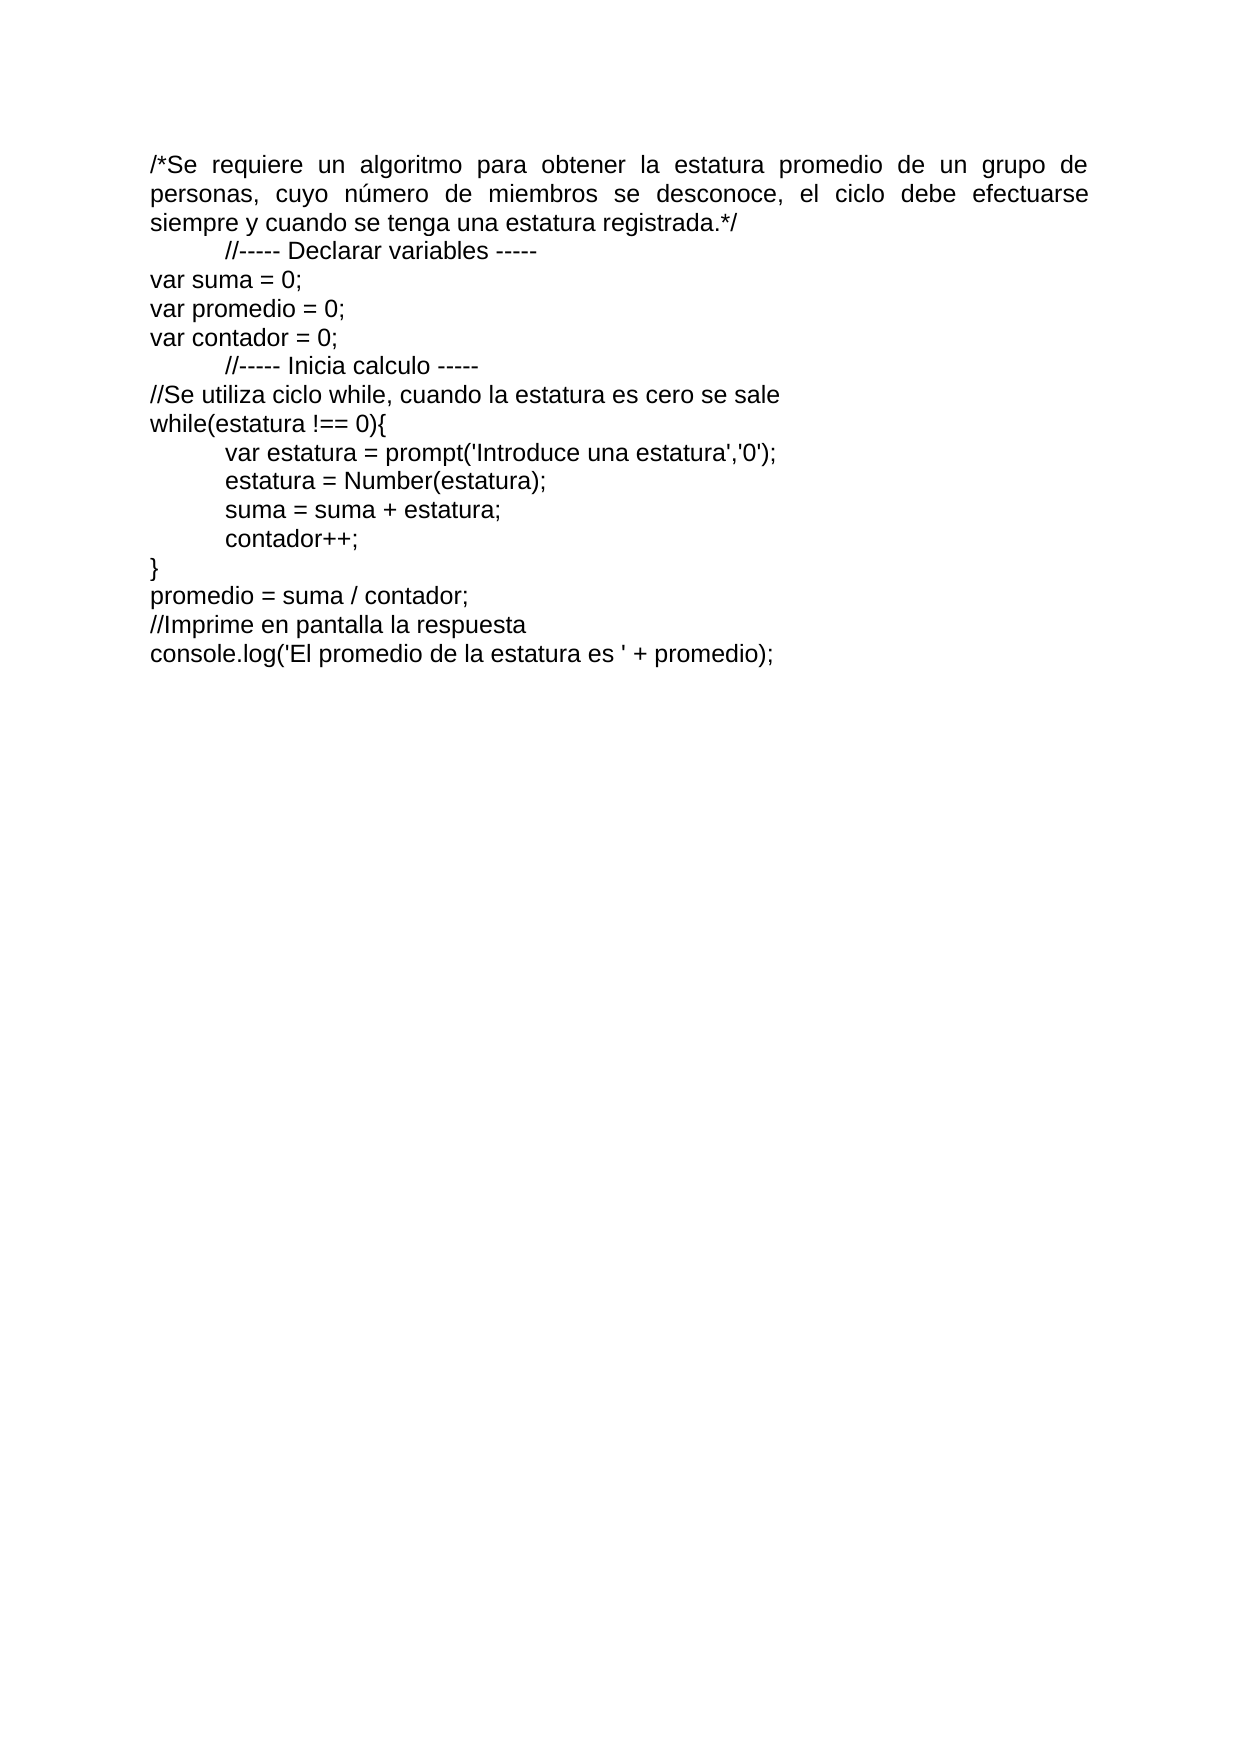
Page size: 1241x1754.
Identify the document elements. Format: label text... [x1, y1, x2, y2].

text } [150, 552, 1090, 581]
text var contador = 0; [150, 322, 1090, 351]
text var promedio = 0; [150, 294, 1090, 322]
text console.log('El promedio de la estatura es ' + promedio); [150, 639, 1090, 667]
text estatura = Number(estatura); [150, 466, 1090, 495]
text while(estatura !== 0){ [150, 409, 1090, 437]
text var estatura = prompt('Introduce una estatura','0'); [150, 437, 1090, 466]
text suma = suma + estatura; [150, 495, 1090, 524]
text //Se utiliza ciclo while, cuando la estatura es cero se sale [150, 380, 1090, 409]
text /*Se requiere un algoritmo para obtener la estatura promedio de un grupo de personas, cuyo número de miembros se desconoce, el ciclo debe efectuarse siempre y cuando se tenga una estatura registrada.*/ [150, 150, 1090, 236]
text var suma = 0; [150, 265, 1090, 294]
text //----- Declarar variables ----- [150, 236, 1090, 265]
text contador++; [150, 524, 1090, 552]
text //----- Inicia calculo ----- [150, 351, 1090, 380]
text //Imprime en pantalla la respuesta [150, 610, 1090, 639]
text promedio = suma / contador; [150, 581, 1090, 610]
